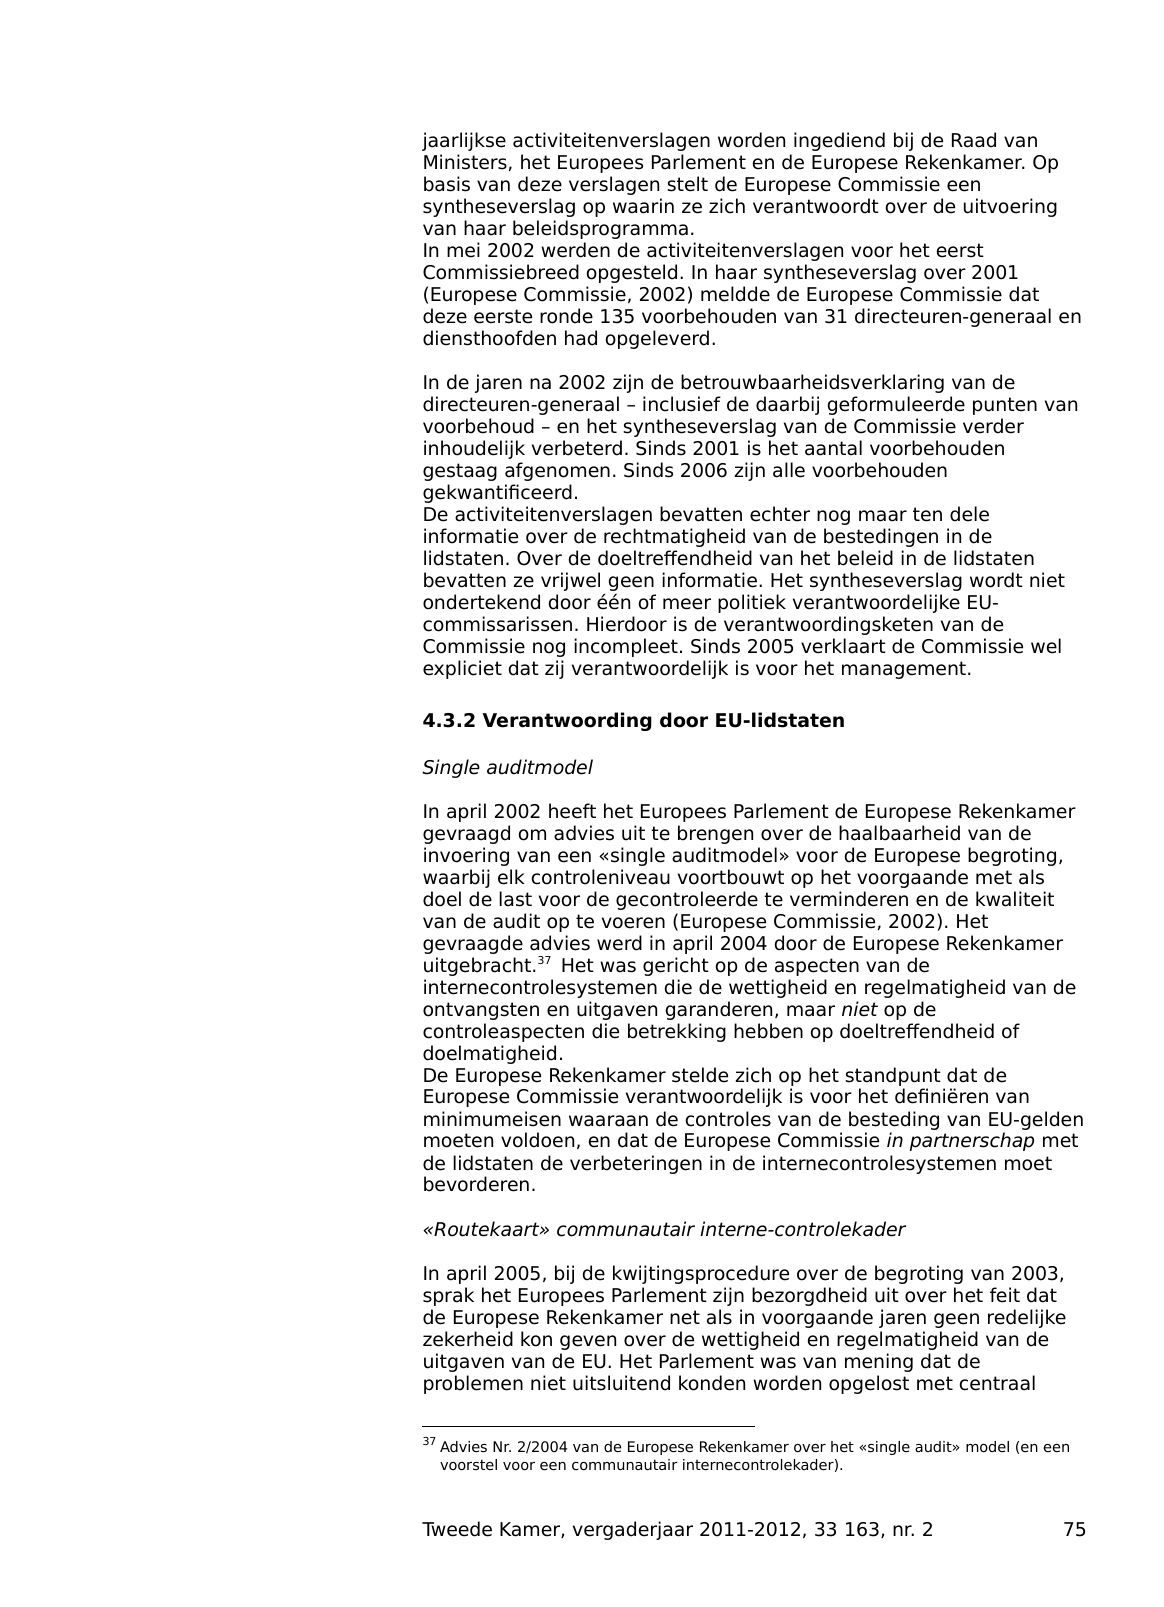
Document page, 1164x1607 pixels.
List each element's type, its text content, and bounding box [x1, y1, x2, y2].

text De activiteitenverslagen bevatten echter nog maar ten dele informatie over de rechtmatigheid van de bestedingen in de lidstaten. Over de doeltreffendheid van het beleid in de lidstaten bevatten ze vrijwel geen informatie. Het syntheseverslag wordt niet ondertekend door één of meer politiek verantwoordelijke EU-commissarissen. Hierdoor is de verantwoordingsketen van de Commissie nog incompleet. Sinds 2005 verklaart de Commissie wel expliciet dat zij verantwoordelijk is voor het management. [422, 504, 1087, 679]
text Advies Nr. 2/2004 van de Europese Rekenkamer over het «single audit» model (en een voorstel voor een communautair internecontrolekader). [422, 1435, 1087, 1474]
text jaarlijkse activiteitenverslagen worden ingediend bij de Raad van Ministers, het Europees Parlement en de Europese Rekenkamer. Op basis van deze verslagen stelt de Europese Commissie een syntheseverslag op waarin ze zich verantwoordt over de uitvoering van haar beleidsprogramma. [422, 130, 1087, 240]
subtitle «Routekaart» communautair interne-controlekader [422, 1218, 1087, 1241]
subtitle 4.3.2 Verantwoording door EU-lidstaten [422, 709, 1087, 732]
text In mei 2002 werden de activiteitenverslagen voor het eerst Commissiebreed opgesteld. In haar syntheseverslag over 2001 (Europese Commissie, 2002) meldde de Europese Commissie dat deze eerste ronde 135 voorbehouden van 31 directeuren-generaal en diensthoofden had opgeleverd. [422, 240, 1087, 350]
text In april 2002 heeft het Europees Parlement de Europese Rekenkamer gevraagd om advies uit te brengen over de haalbaarheid van de invoering van een «single auditmodel» voor de Europese begroting, waarbij elk controleniveau voortbouwt op het voorgaande met als doel de last voor de gecontroleerde te verminderen en de kwaliteit van de audit op te voeren (Europese Commissie, 2002). Het gevraagde advies werd in april 2004 door de Europese Rekenkamer uitgebracht. Het was gericht op de aspecten van de internecontrolesystemen die de wettigheid en regelmatigheid van de ontvangsten en uitgaven garanderen, maar niet op de controleaspecten die betrekking hebben op doeltreffendheid of doelmatigheid. [422, 801, 1087, 1064]
subtitle Single auditmodel [422, 757, 1087, 778]
text In april 2005, bij de kwijtingsprocedure over de begroting van 2003, sprak het Europees Parlement zijn bezorgdheid uit over het feit dat de Europese Rekenkamer net als in voorgaande jaren geen redelijke zekerheid kon geven over de wettigheid en regelmatigheid van de uitgaven van de EU. Het Parlement was van mening dat de problemen niet uitsluitend konden worden opgelost met centraal [422, 1263, 1087, 1394]
text De Europese Rekenkamer stelde zich op het standpunt dat de Europese Commissie verantwoordelijk is voor het definiëren van minimumeisen waaraan de controles van de besteding van EU-gelden moeten voldoen, en dat de Europese Commissie in partnerschap met de lidstaten de verbeteringen in de internecontrolesystemen moet bevorderen. [422, 1064, 1087, 1196]
text In de jaren na 2002 zijn de betrouwbaarheidsverklaring van de directeuren-generaal – inclusief de daarbij geformuleerde punten van voorbehoud – en het syntheseverslag van de Commissie verder inhoudelijk verbeterd. Sinds 2001 is het aantal voorbehouden gestaag afgenomen. Sinds 2006 zijn alle voorbehouden gekwantificeerd. [422, 372, 1087, 504]
